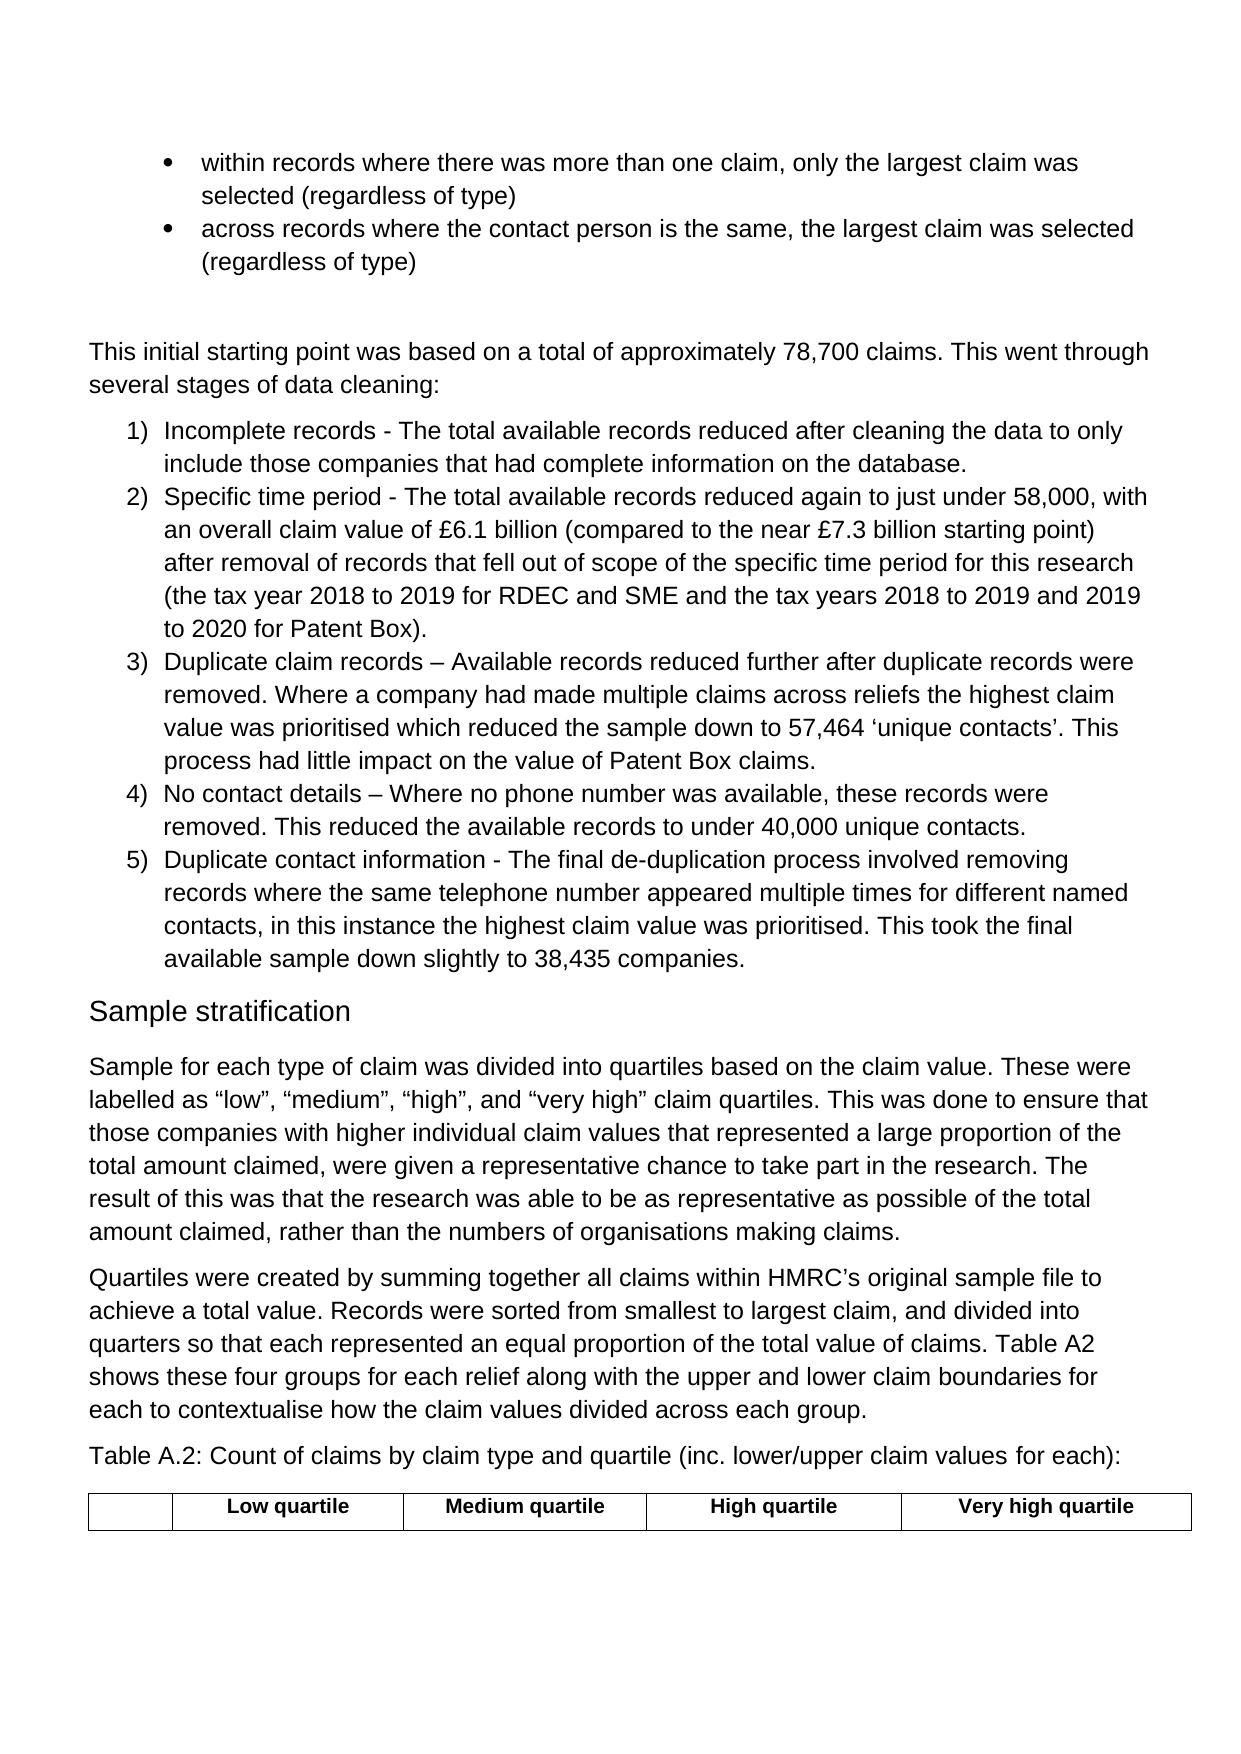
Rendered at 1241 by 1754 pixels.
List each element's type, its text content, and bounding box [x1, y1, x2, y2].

text Table A.2: Count of claims by claim type and quartile (inc. lower/upper claim values for each): [89, 1441, 1152, 1493]
table_header Very high quartile [902, 1494, 1191, 1530]
list No contact details – Where no phone number was available, these records were removed. This reduced the available records to under 40,000 unique contacts. [126, 779, 1152, 841]
text Quartiles were created by summing together all claims within HMRC’s original sample file to achieve a total value. Records were sorted from smallest to largest claim, and divided into quarters so that each represented an equal proportion of the total value of claims. Table A2 shows these four groups for each relief along with the upper and lower claim boundaries for each to contextualise how the claim values divided across each group. [89, 1263, 1152, 1424]
list across records where the contact person is the same, the largest claim was selected (regardless of type) [164, 214, 1152, 276]
list Duplicate claim records – Available records reduced further after duplicate records were removed. Where a company had made multiple claims across reliefs the highest claim value was prioritised which reduced the sample down to 57,464 ‘unique contacts’. This process had little impact on the value of Patent Box claims. [126, 647, 1152, 775]
table_header Low quartile [173, 1494, 403, 1530]
list Incomplete records - The total available records reduced after cleaning the data to only include those companies that had complete information on the database. [126, 416, 1152, 477]
table_header [89, 1494, 172, 1530]
text Sample for each type of claim was divided into quartiles based on the claim value. These were labelled as “low”, “medium”, “high”, and “very high” claim quartiles. This was done to ensure that those companies with higher individual claim values that represented a large proportion of the total amount claimed, were given a representative chance to take part in the research. The result of this was that the research was able to be as representative as possible of the total amount claimed, rather than the numbers of organisations making claims. [89, 1052, 1152, 1246]
table_header Medium quartile [404, 1494, 646, 1530]
list Duplicate contact information - The final de-duplication process involved removing records where the same telephone number appeared multiple times for different named contacts, in this instance the highest claim value was prioritised. This took the final available sample down slightly to 38,435 companies. [126, 845, 1152, 973]
text This initial starting point was based on a total of approximately 78,700 claims. This went through several stages of data cleaning: [89, 337, 1152, 399]
table_header High quartile [647, 1494, 901, 1530]
list within records where there was more than one claim, only the largest claim was selected (regardless of type) [164, 148, 1152, 209]
subtitle Sample stratification [89, 994, 1152, 1027]
list Specific time period - The total available records reduced again to just under 58,000, with an overall claim value of £6.1 billion (compared to the near £7.3 billion starting point) after removal of records that fell out of scope of the specific time period for this research (the tax year 2018 to 2019 for RDEC and SME and the tax years 2018 to 2019 and 2019 to 2020 for Patent Box). [126, 482, 1152, 643]
